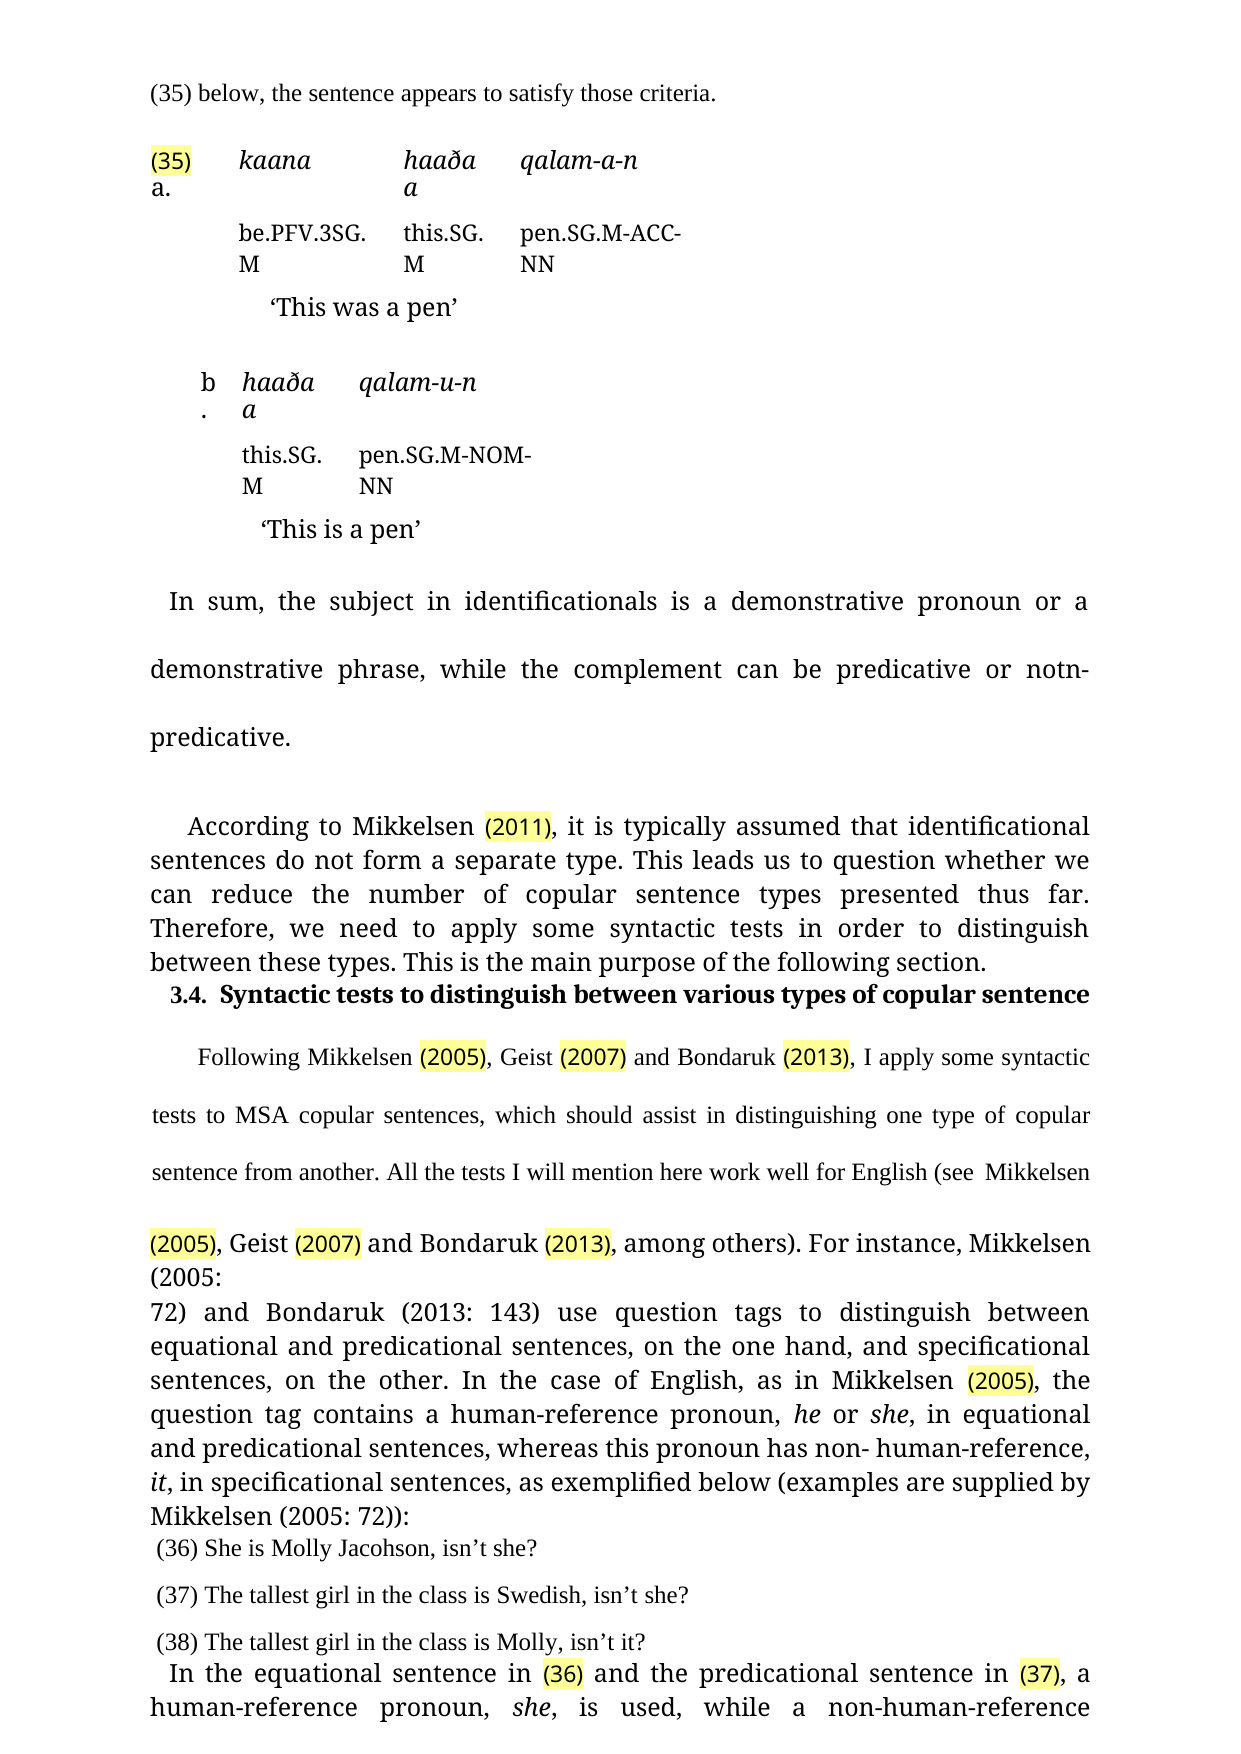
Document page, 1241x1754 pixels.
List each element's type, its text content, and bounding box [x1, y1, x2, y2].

table_cell this.SG.M [381, 203, 497, 279]
text In the equational sentence in (36) and the predicational sentence in (37), a human-reference pronoun, she, is used, while a non-human-reference [150, 1656, 1091, 1724]
list Syntactic tests to distinguish between various types of copular sentence Following Mikkelsen (2005), Geist (2007) and Bondaruk (2013), I apply some syntactic tests to MSA copular sentences, which should assist in distinguishing one type of copular sentence from another. All the tests I will mention here work well for English (see Mikkelsen [150, 979, 1090, 1185]
table_cell [119, 203, 216, 279]
list The tallest girl in the class is Molly, isn’t it? [156, 1627, 1123, 1656]
table_header kaana [216, 147, 381, 202]
text According to Mikkelsen (2011), it is typically assumed that identificational sentences do not form a separate type. This leads us to question whether we can reduce the number of copular sentence types presented thus far. Therefore, we need to apply some syntactic tests in order to distinguish between these types. This is the main purpose of the following section. [150, 808, 1091, 979]
text 72) and Bondaruk (2013: 143) use question tags to distinguish between equational and predicational sentences, on the one hand, and specificational sentences, on the other. In the case of English, as in Mikkelsen (2005), the question tag contains a human-reference pronoun, he or she, in equational and predicational sentences, whereas this pronoun has non- human-reference, it, in specificational sentences, as exemplified below (examples are supplied by Mikkelsen (2005: 72)): [150, 1294, 1091, 1533]
list below, the sentence appears to satisfy those criteria. [150, 78, 1123, 107]
table_cell [119, 279, 216, 323]
text In sum, the subject in identificationals is a demonstrative pronoun or a demonstrative phrase, while the complement can be predicative or notn-predicative. [150, 583, 1090, 754]
table_cell [169, 425, 219, 502]
table_cell [169, 502, 219, 546]
list The tallest girl in the class is Swedish, isn’t she? [156, 1580, 1123, 1608]
table_header haaðaa [381, 147, 497, 202]
table_cell pen.SG.M-NOM-NN [336, 425, 564, 502]
table_cell ‘This was a pen’ [216, 279, 497, 323]
table_cell [498, 279, 719, 323]
table_cell this.SG.M [219, 425, 336, 502]
table_header qalam-u-n [336, 369, 564, 424]
table_cell pen.SG.M-ACC-NN [498, 203, 719, 279]
list She is Molly Jacohson, isn’t she? [156, 1533, 1123, 1561]
table_header b. [169, 369, 219, 424]
table_header haaðaa [219, 369, 336, 424]
table_header (35) a. [119, 147, 216, 202]
table_cell be.PFV.3SG.M [216, 203, 381, 279]
text (2005), Geist (2007) and Bondaruk (2013), among others). For instance, Mikkelsen (2005: [150, 1226, 1123, 1294]
table_cell ‘This is a pen’ [219, 502, 564, 546]
table_header qalam-a-n [498, 147, 719, 202]
